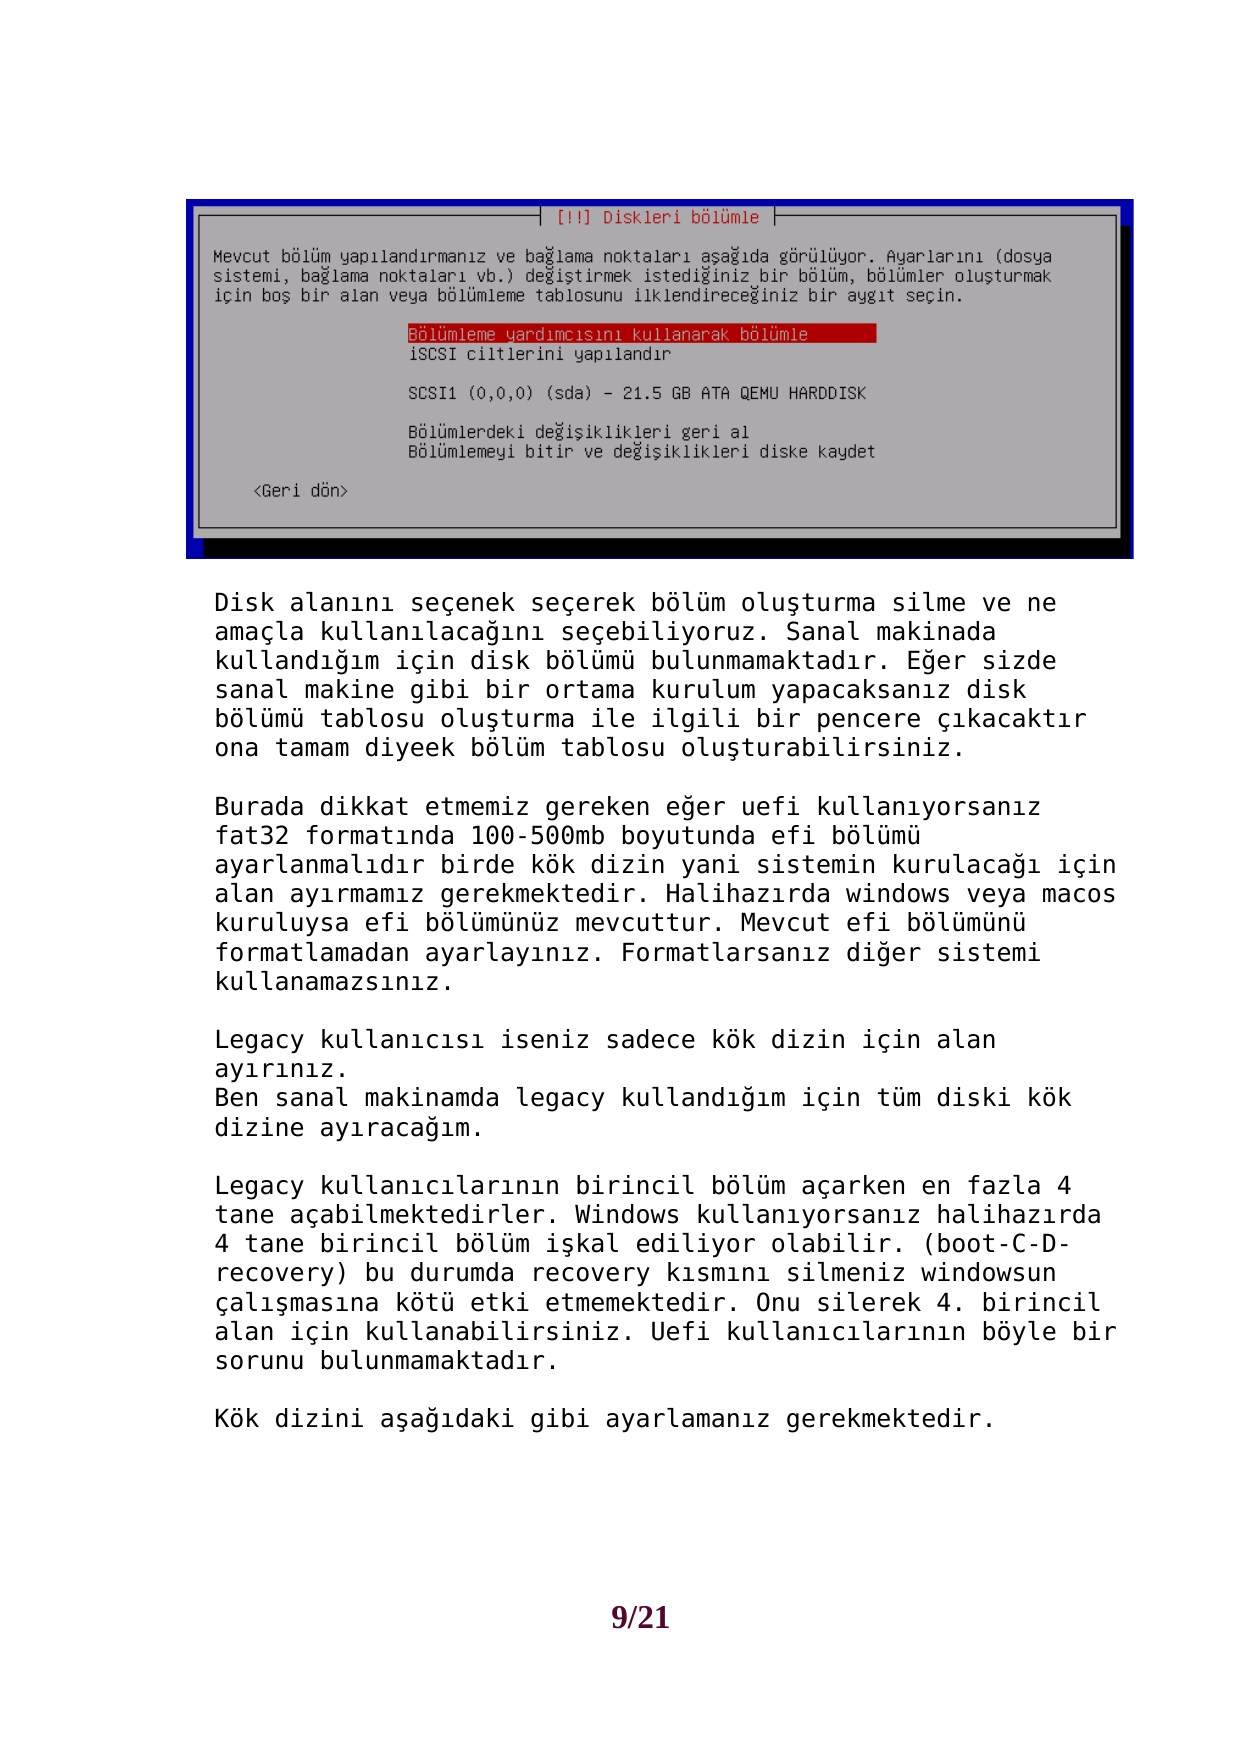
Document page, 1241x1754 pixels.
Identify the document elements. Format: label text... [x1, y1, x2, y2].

text Ben sanal makinamda legacy kullandığım için tüm diski kök dizine ayıracağım. [214, 1083, 1123, 1142]
text Disk alanını seçenek seçerek bölüm oluşturma silme ve ne amaçla kullanılacağını seçebiliyoruz. Sanal makinada kullandığım için disk bölümü bulunmamaktadır. Eğer sizde sanal makine gibi bir ortama kurulum yapacaksanız disk bölümü tablosu oluşturma ile ilgili bir pencere çıkacaktır ona tamam diyeek bölüm tablosu oluşturabilirsiniz. [214, 588, 1123, 763]
text Burada dikkat etmemiz gereken eğer uefi kullanıyorsanız fat32 formatında 100-500mb boyutunda efi bölümü ayarlanmalıdır birde kök dizin yani sistemin kurulacağı için alan ayırmamız gerekmektedir. Halihazırda windows veya macos kuruluysa efi bölümünüz mevcuttur. Mevcut efi bölümünü formatlamadan ayarlayınız. Formatlarsanız diğer sistemi kullanamazsınız. [214, 792, 1123, 996]
text Legacy kullanıcılarının birincil bölüm açarken en fazla 4 tane açabilmektedirler. Windows kullanıyorsanız halihazırda 4 tane birincil bölüm işkal ediliyor olabilir. (boot-C-D-recovery) bu durumda recovery kısmını silmeniz windowsun çalışmasına kötü etki etmemektedir. Onu silerek 4. birincil alan için kullanabilirsiniz. Uefi kullanıcılarının böyle bir sorunu bulunmamaktadır. [214, 1171, 1123, 1375]
text Kök dizini aşağıdaki gibi ayarlamanız gerekmektedir. [214, 1404, 1123, 1433]
text Legacy kullanıcısı iseniz sadece kök dizin için alan ayırınız. [214, 1025, 1123, 1083]
picture [186, 199, 1134, 559]
